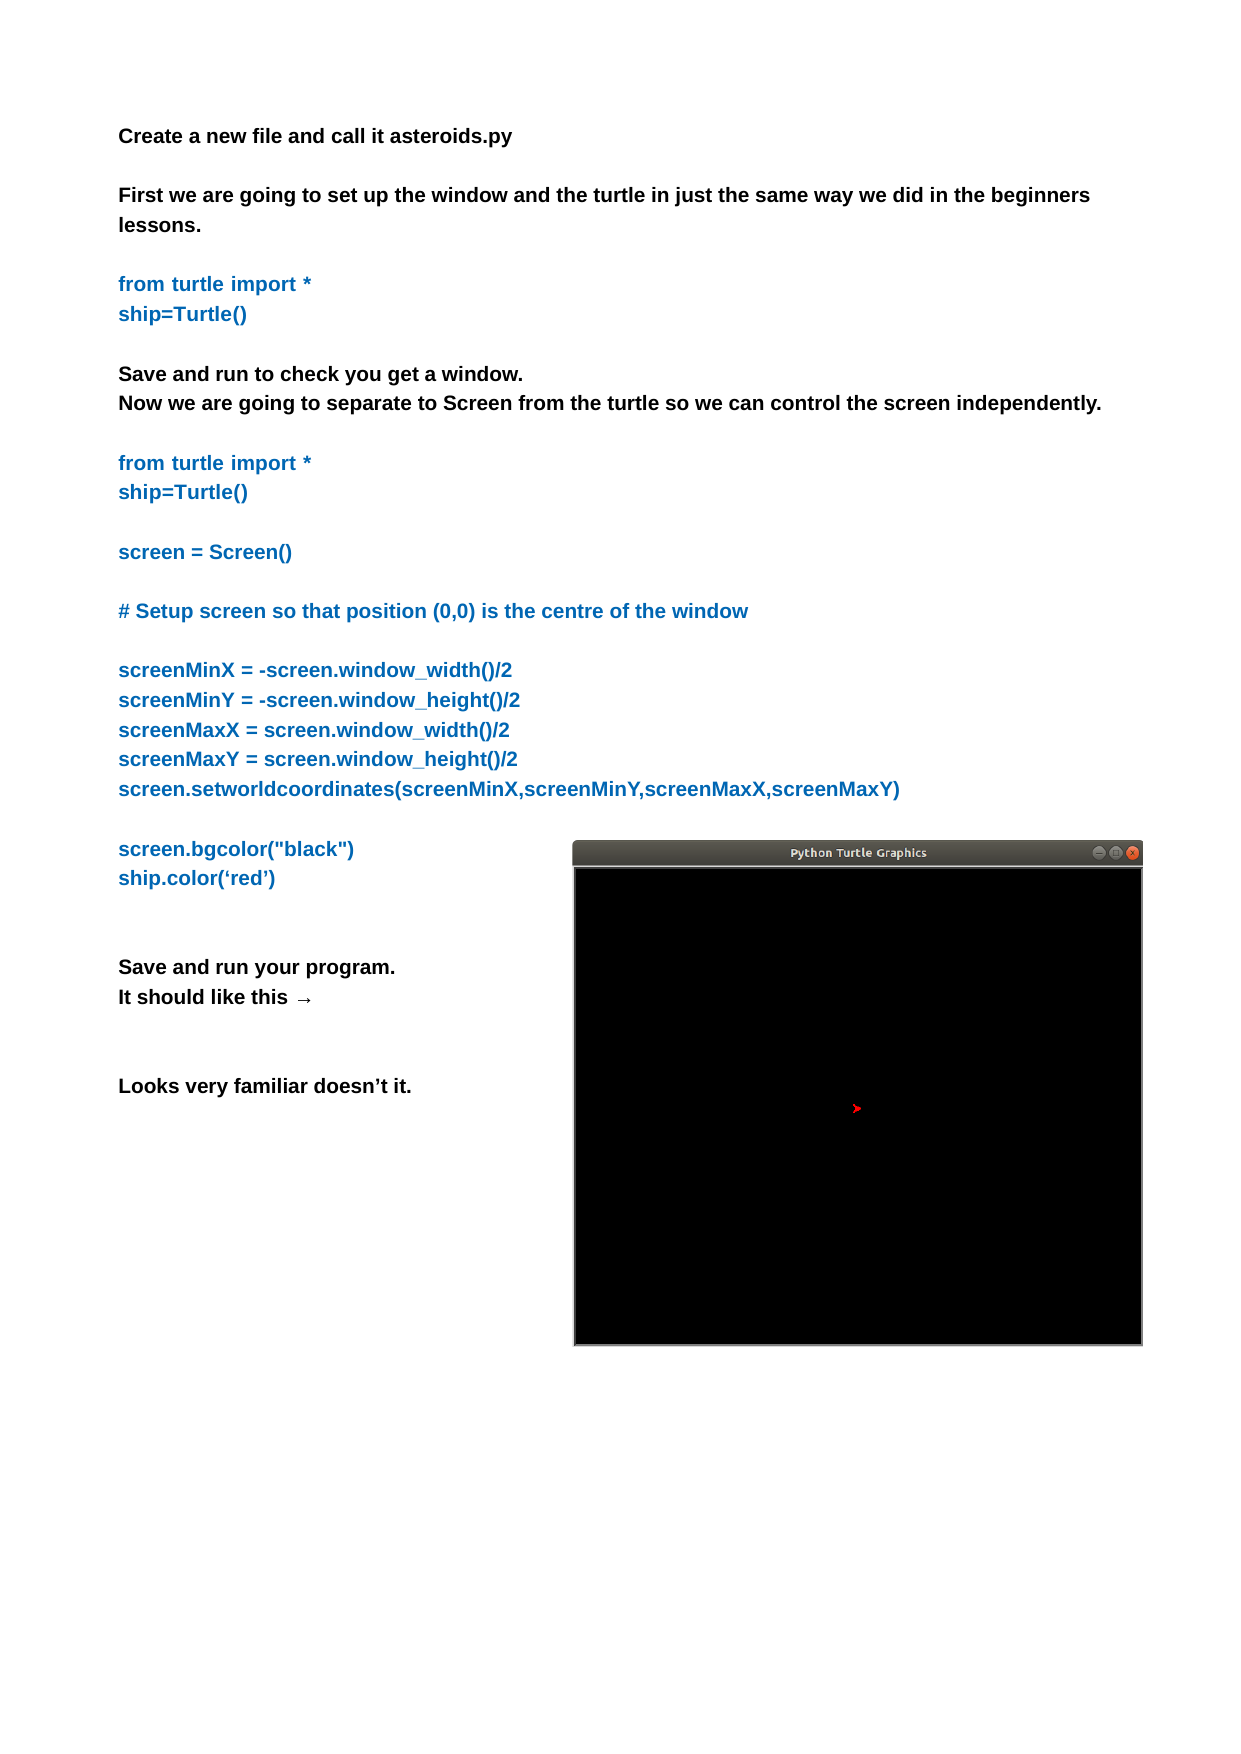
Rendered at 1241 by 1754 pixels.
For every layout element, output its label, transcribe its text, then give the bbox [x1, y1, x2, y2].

text from turtle import * [118, 445, 1122, 474]
text First we are going to set up the window and the turtle in just the same way we did in the beginners lessons. [118, 177, 1122, 237]
text Now we are going to separate to Screen from the turtle so we can control the screen independently. [118, 385, 1122, 415]
text Looks very familiar doesn’t it. [118, 1068, 572, 1098]
text screenMaxY = screen.window_height()/2 [118, 742, 1122, 771]
text screen = Screen() [118, 534, 1122, 563]
text ship=Turtle() [118, 296, 1122, 326]
text from turtle import * [118, 267, 1122, 296]
text screenMinY = -screen.window_height()/2 [118, 682, 1122, 712]
text Create a new file and call it asteroids.py [118, 118, 1122, 148]
text ship=Turtle() [118, 474, 1122, 504]
text screen.setworldcoordinates(screenMinX,screenMinY,screenMaxX,screenMaxY) [118, 771, 1122, 801]
text screen.bgcolor("black") [118, 831, 1122, 860]
text screenMinX = -screen.window_width()/2 [118, 652, 1122, 682]
text Save and run to check you get a window. [118, 356, 1122, 385]
text screenMaxX = screen.window_width()/2 [118, 712, 1122, 742]
text It should like this → [118, 979, 572, 1009]
text Save and run your program. [118, 949, 572, 979]
text ship.color(‘red’) [118, 860, 572, 890]
text # Setup screen so that position (0,0) is the centre of the window [118, 593, 1122, 623]
picture [572, 840, 1143, 1347]
